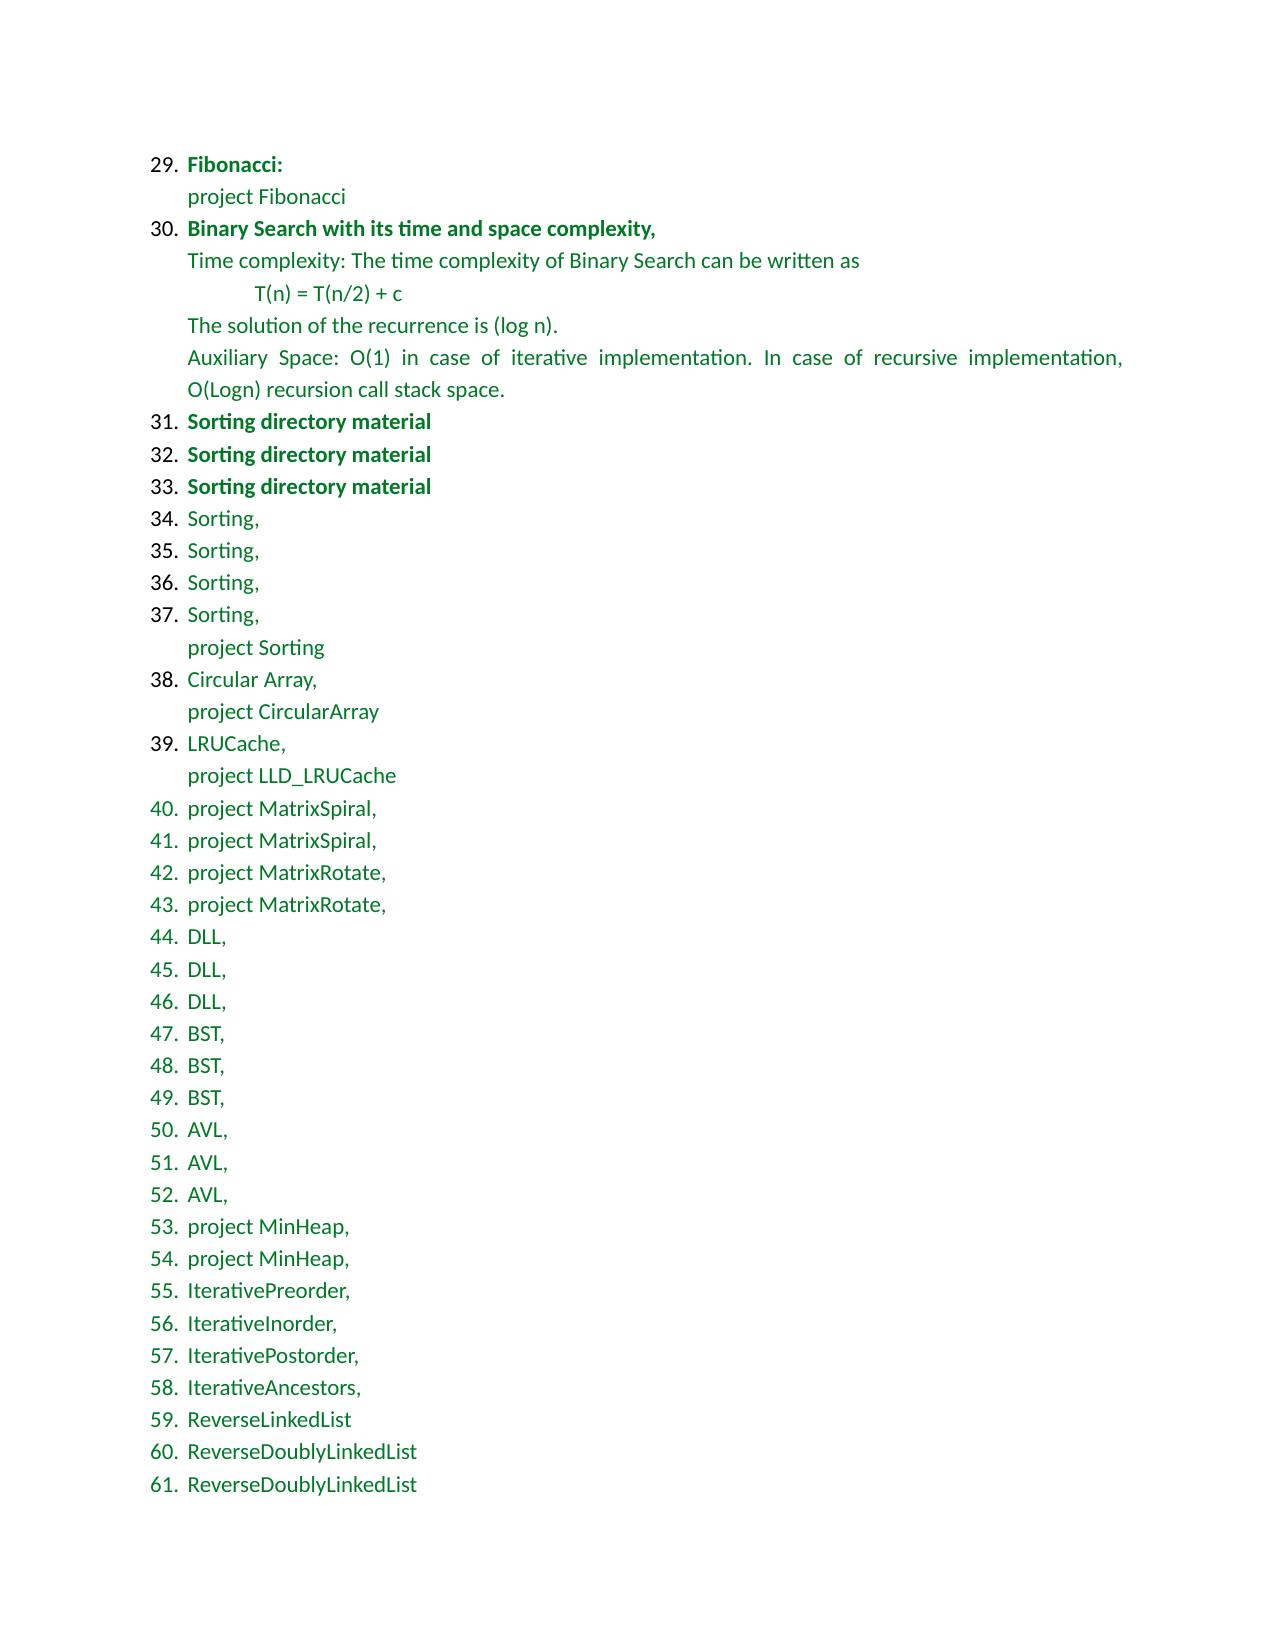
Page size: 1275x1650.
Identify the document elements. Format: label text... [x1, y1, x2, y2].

list The solution of the recurrence is (log n). [150, 311, 1125, 339]
list IterativePostorder, [150, 1341, 1125, 1369]
list Time complexity: The time complexity of Binary Search can be written as [150, 247, 1125, 274]
list project MinHeap, [150, 1244, 1125, 1272]
list Sorting directory material [150, 440, 1125, 468]
list DLL, [150, 987, 1125, 1015]
list DLL, [150, 955, 1125, 983]
list AVL, [150, 1116, 1125, 1144]
list project MatrixSpiral, [150, 794, 1125, 822]
list BST, [150, 1051, 1125, 1079]
list BST, [150, 1083, 1125, 1111]
list Sorting, [150, 536, 1125, 564]
list project Fibonacci [150, 182, 1125, 210]
list project CircularArray [150, 697, 1125, 725]
list Fibonacci: [150, 150, 1125, 178]
list DLL, [150, 922, 1125, 951]
list Sorting directory material [150, 472, 1125, 500]
list ReverseLinkedList [150, 1405, 1125, 1433]
list Sorting, [150, 601, 1125, 629]
list project MinHeap, [150, 1212, 1125, 1240]
list Sorting, [150, 504, 1125, 532]
list project LLD_LRUCache [150, 762, 1125, 789]
list ReverseDoublyLinkedList [150, 1437, 1125, 1466]
list BST, [150, 1019, 1125, 1047]
list ReverseDoublyLinkedList [150, 1470, 1125, 1498]
list Auxiliary Space: O(1) in case of iterative implementation. In case of recursive implementation, O(Logn) recursion call stack space. [150, 343, 1125, 403]
list project Sorting [150, 633, 1125, 661]
list IterativePreorder, [150, 1277, 1125, 1304]
list project MatrixRotate, [150, 858, 1125, 886]
list AVL, [150, 1180, 1125, 1208]
list IterativeAncestors, [150, 1373, 1125, 1401]
list project MatrixSpiral, [150, 826, 1125, 854]
list AVL, [150, 1148, 1125, 1176]
list Sorting directory material [150, 407, 1125, 436]
list project MatrixRotate, [150, 890, 1125, 918]
list Binary Search with its time and space complexity, [150, 214, 1125, 242]
list IterativeInorder, [150, 1309, 1125, 1337]
list Sorting, [150, 568, 1125, 596]
list LRUCache, [150, 729, 1125, 757]
list Circular Array, [150, 665, 1125, 693]
list T(n) = T(n/2) + c [150, 279, 1125, 307]
